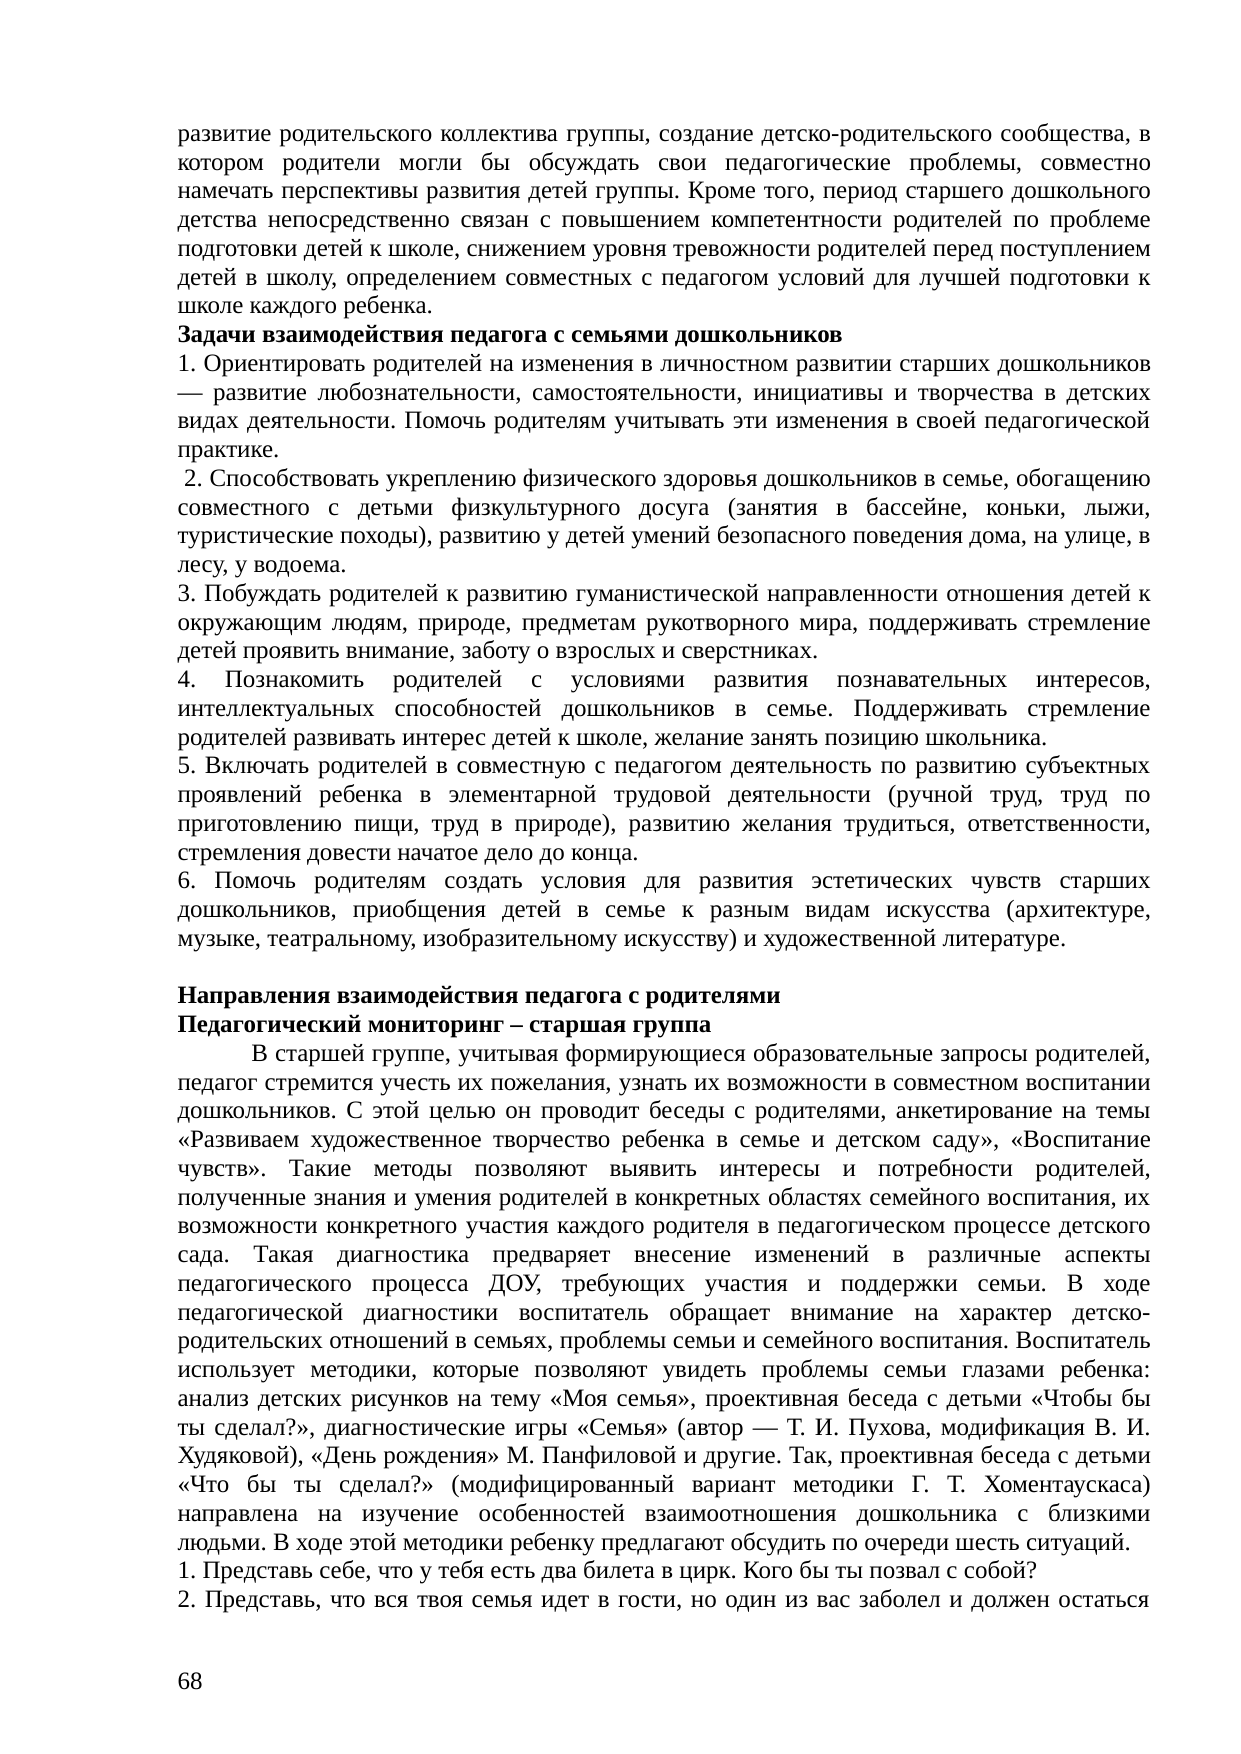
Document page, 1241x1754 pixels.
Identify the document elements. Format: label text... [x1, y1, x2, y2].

text 6. Помочь родителям создать условия для развития эстетических чувств старших дошкольников, приобщения детей в семье к разным видам искусства (архитектуре, музыке, театральному, изобразительному искусству) и художественной литературе. [177, 866, 1152, 952]
text 1. Представь себе, что у тебя есть два билета в цирк. Кого бы ты позвал с собой? [177, 1556, 1152, 1584]
text 5. Включать родителей в совместную с педагогом деятельность по развитию субъектных проявлений ребенка в элементарной трудовой деятельности (ручной труд, труд по приготовлению пищи, труд в природе), развитию желания трудиться, ответственности, стремления довести начатое дело до конца. [177, 751, 1152, 866]
text Педагогический мониторинг – старшая группа [177, 1009, 1152, 1038]
text 3. Побуждать родителей к развитию гуманистической направленности отношения детей к окружающим людям, природе, предметам рукотворного мира, поддерживать стремление детей проявить внимание, заботу о взрослых и сверстниках. [177, 578, 1152, 664]
text В старшей группе, учитывая формирующиеся образовательные запросы родителей, педагог стремится учесть их пожелания, узнать их возможности в совместном воспитании дошкольников. С этой целью он проводит беседы с родителями, анкетирование на темы «Развиваем художественное творчество ребенка в семье и детском саду», «Воспитание чувств». Такие методы позволяют выявить интересы и потребности родителей, полученные знания и умения родителей в конкретных областях семейного воспитания, их возможности конкретного участия каждого родителя в педагогическом процессе детского сада. Такая диагностика предваряет внесение изменений в различные аспекты педагогического процесса ДОУ, требующих участия и поддержки семьи. В ходе педагогической диагностики воспитатель обращает внимание на характер детско-родительских отношений в семьях, проблемы семьи и семейного воспитания. Воспитатель использует методики, которые позволяют увидеть проблемы семьи глазами ребенка: анализ детских рисунков на тему «Моя семья», проективная беседа с детьми «Чтобы бы ты сделал?», диагностические игры «Семья» (автор — Т. И. Пухова, модификация В. И. Худяковой), «День рождения» М. Панфиловой и другие. Так, проективная беседа с детьми «Что бы ты сделал?» (модифицированный вариант методики Г. Т. Хоментаускаса) направлена на изучение особенностей взаимоотношения дошкольника с близкими людьми. В ходе этой методики ребенку предлагают обсудить по очереди шесть ситуаций. [177, 1038, 1152, 1556]
text 2. Способствовать укреплению физического здоровья дошкольников в семье, обогащению совместного с детьми физкультурного досуга (занятия в бассейне, коньки, лыжи, туристические походы), развитию у детей умений безопасного поведения дома, на улице, в лесу, у водоема. [177, 463, 1152, 578]
text развитие родительского коллектива группы, создание детско-родительского сообщества, в котором родители могли бы обсуждать свои педагогические проблемы, совместно намечать перспективы развития детей группы. Кроме того, период старшего дошкольного детства непосредственно связан с повышением компетентности родителей по проблеме подготовки детей к школе, снижением уровня тревожности родителей перед поступлением детей в школу, определением совместных с педагогом условий для лучшей подготовки к школе каждого ребенка. [177, 118, 1152, 319]
text Задачи взаимодействия педагога с семьями дошкольников [177, 319, 1152, 348]
text 4. Познакомить родителей с условиями развития познавательных интересов, интеллектуальных способностей дошкольников в семье. Поддерживать стремление родителей развивать интерес детей к школе, желание занять позицию школьника. [177, 664, 1152, 751]
text Направления взаимодействия педагога с родителями [177, 981, 1152, 1009]
text 2. Представь, что вся твоя семья идет в гости, но один из вас заболел и должен остаться [177, 1584, 1152, 1613]
text 1. Ориентировать родителей на изменения в личностном развитии старших дошкольников — развитие любознательности, самостоятельности, инициативы и творчества в детских видах деятельности. Помочь родителям учитывать эти изменения в своей педагогической практике. [177, 348, 1152, 463]
